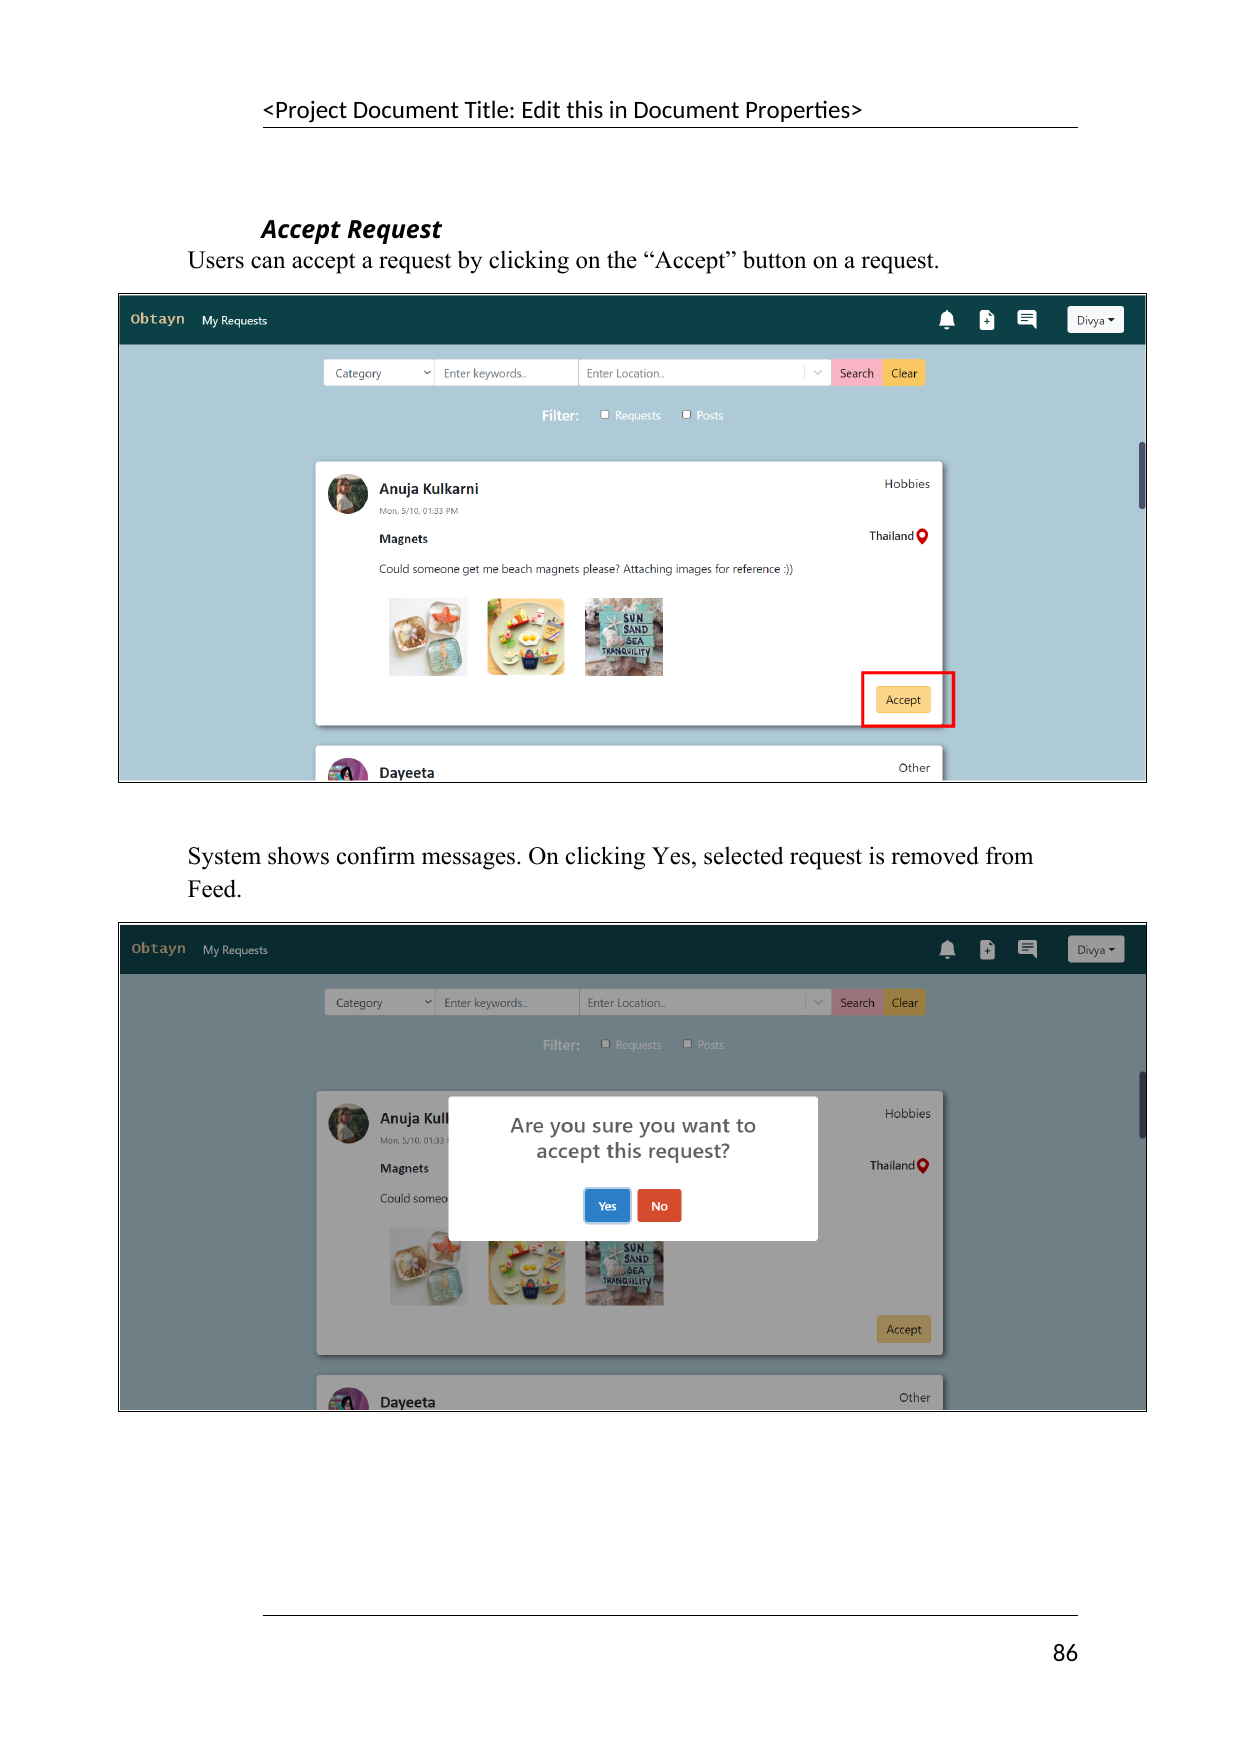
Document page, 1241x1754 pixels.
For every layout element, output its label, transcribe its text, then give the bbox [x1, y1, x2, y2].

picture [121, 295, 1145, 781]
text Users can accept a request by clicking on the “Accept” button on a request. [187, 245, 1078, 274]
subtitle Accept Request [261, 195, 1078, 245]
picture [122, 923, 1144, 1410]
text System shows confirm messages. On clicking Yes, selected request is removed from Feed. [187, 841, 1078, 903]
